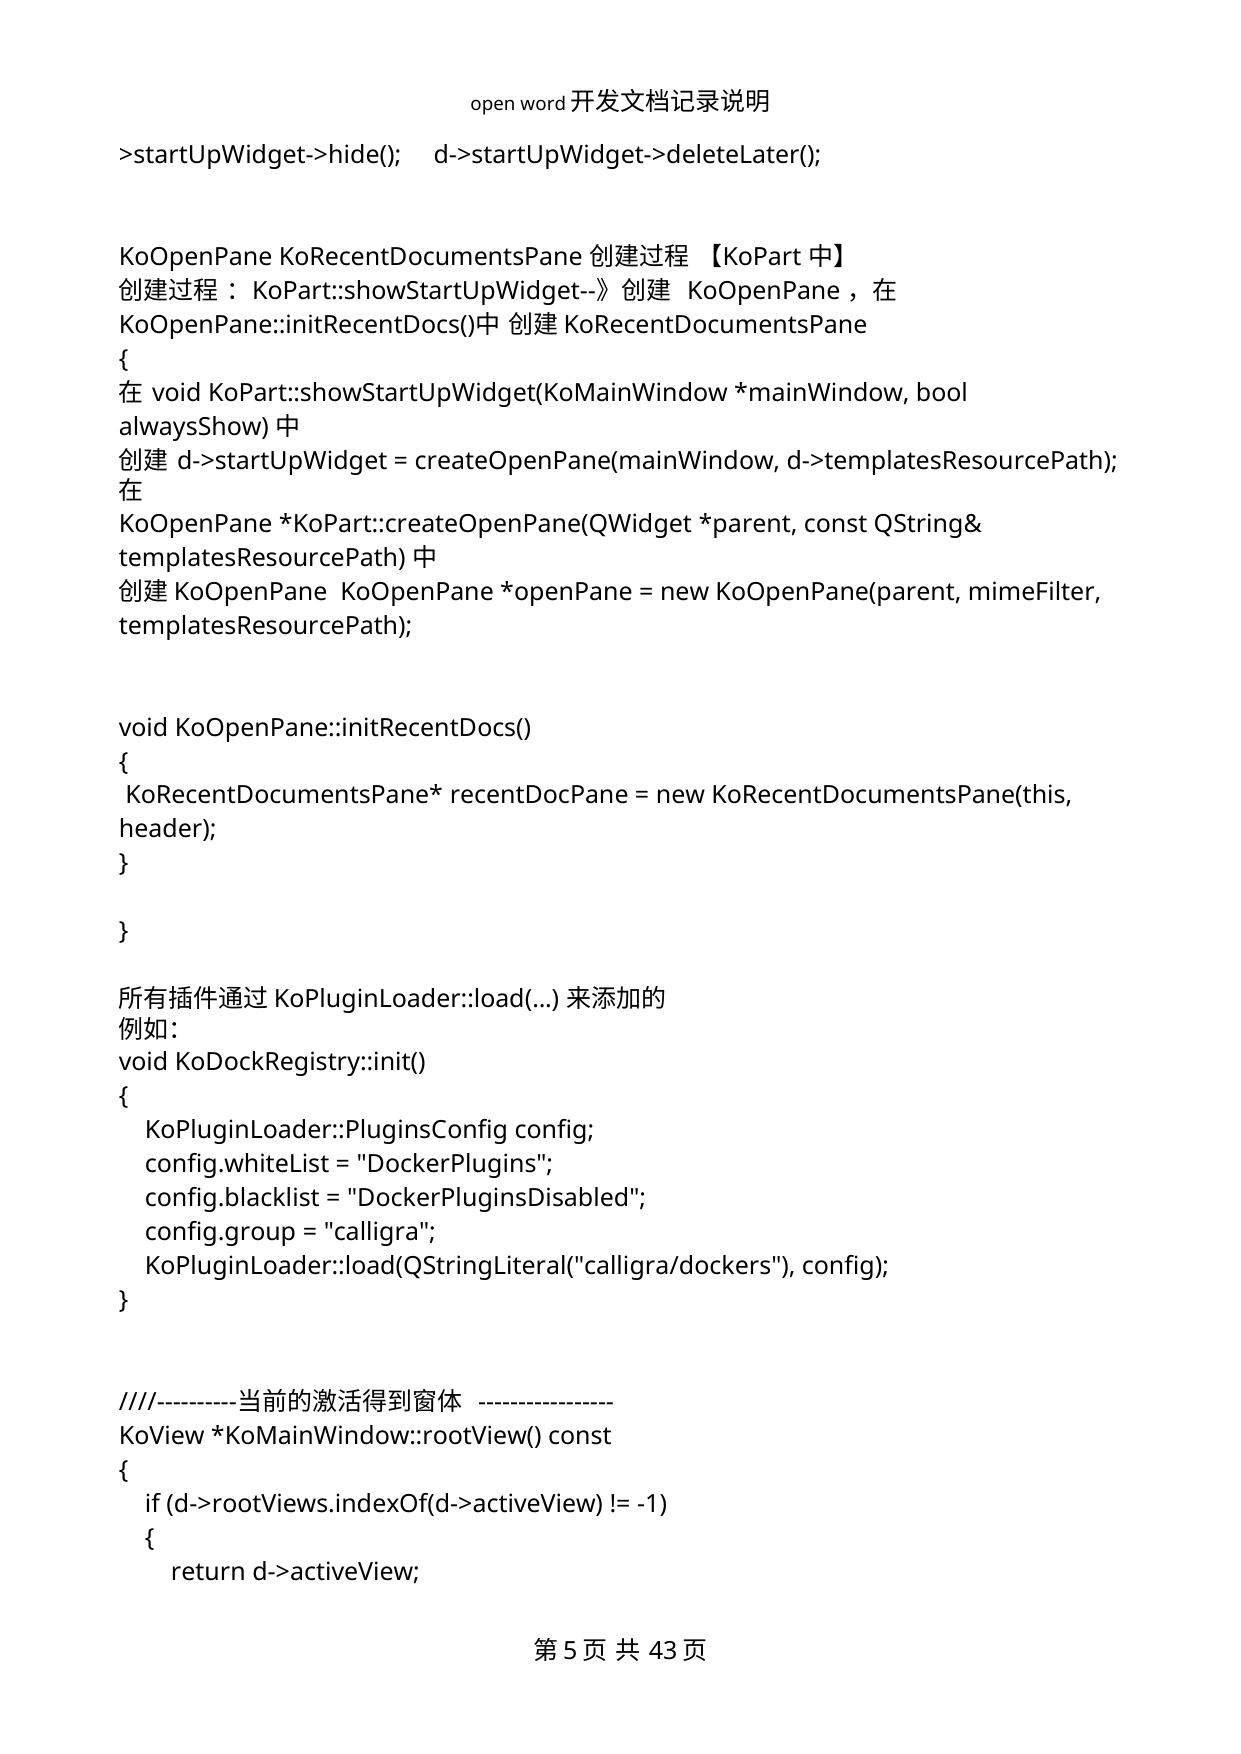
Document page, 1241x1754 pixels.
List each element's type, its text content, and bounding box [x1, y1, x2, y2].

text config.group = "calligra"; [119, 1214, 1121, 1248]
text ////----------当前的激活得到窗体 ----------------- [119, 1384, 1121, 1418]
text 所有插件通过KoPluginLoader::load(...) 来添加的 [119, 981, 1121, 1015]
text { [119, 1519, 1121, 1553]
text 例如： [119, 1015, 1121, 1044]
text return d->activeView; [119, 1553, 1121, 1587]
text { [119, 341, 1121, 375]
text 在 [119, 477, 1121, 506]
text 创建过程 ：KoPart::showStartUpWidget--》创建 KoOpenPane ，在KoOpenPane::initRecentDocs()中 创建KoRecentDocumentsPane [119, 273, 1121, 341]
text 创建KoOpenPane KoOpenPane *openPane = new KoOpenPane(parent, mimeFilter, templatesResourcePath); [119, 574, 1121, 642]
text if (d->rootViews.indexOf(d->activeView) != -1) [119, 1486, 1121, 1519]
text 创建 d->startUpWidget = createOpenPane(mainWindow, d->templatesResourcePath); [119, 443, 1121, 477]
text config.blacklist = "DockerPluginsDisabled"; [119, 1180, 1121, 1214]
text KoPluginLoader::PluginsConfig config; [119, 1112, 1121, 1146]
text >startUpWidget->hide(); d->startUpWidget->deleteLater(); [119, 137, 1121, 171]
text KoOpenPane *KoPart::createOpenPane(QWidget *parent, const QString& templatesResourcePath) 中 [119, 506, 1121, 574]
text { [119, 743, 1121, 777]
text KoPluginLoader::load(QStringLiteral("calligra/dockers"), config); [119, 1248, 1121, 1282]
text } [119, 913, 1121, 947]
text { [119, 1452, 1121, 1486]
text void KoOpenPane::initRecentDocs() [119, 709, 1121, 743]
text void KoDockRegistry::init() [119, 1044, 1121, 1078]
text } [119, 1282, 1121, 1316]
text } [119, 845, 1121, 879]
text KoRecentDocumentsPane* recentDocPane = new KoRecentDocumentsPane(this, header); [119, 777, 1121, 845]
text config.whiteList = "DockerPlugins"; [119, 1146, 1121, 1180]
text { [119, 1078, 1121, 1112]
text 在 void KoPart::showStartUpWidget(KoMainWindow *mainWindow, bool alwaysShow) 中 [119, 375, 1121, 443]
text KoOpenPane KoRecentDocumentsPane 创建过程 【KoPart 中】 [119, 239, 1121, 273]
text KoView *KoMainWindow::rootView() const [119, 1418, 1121, 1452]
